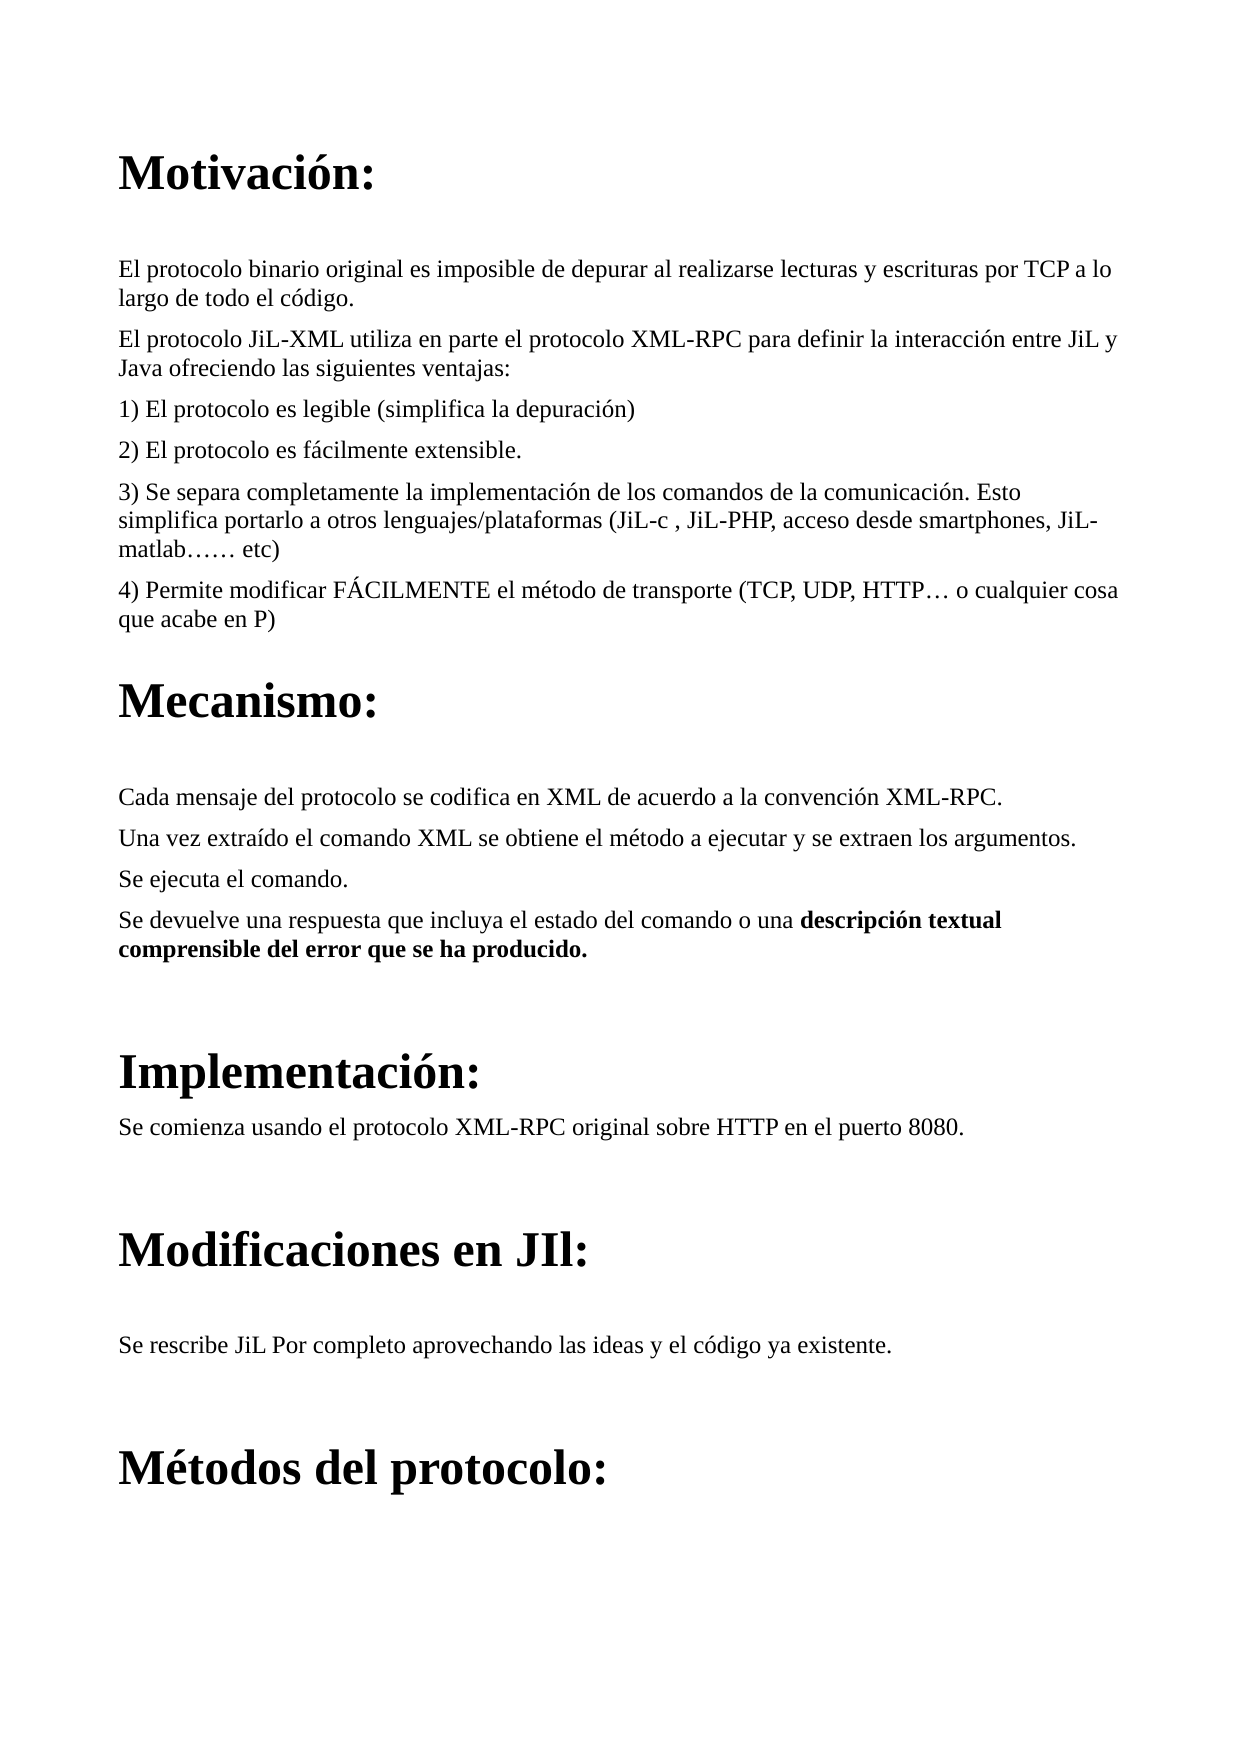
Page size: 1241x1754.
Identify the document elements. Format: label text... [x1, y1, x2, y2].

text 4) Permite modificar FÁCILMENTE el método de transporte (TCP, UDP, HTTP… o cualquier cosa que acabe en P) [118, 576, 1122, 633]
text 2) El protocolo es fácilmente extensible. [118, 436, 1122, 464]
text Cada mensaje del protocolo se codifica en XML de acuerdo a la convención XML-RPC. [118, 782, 1122, 811]
text 1) El protocolo es legible (simplifica la depuración) [118, 394, 1122, 423]
subtitle Modificaciones en JIl: [118, 1219, 1122, 1277]
text Se comienza usando el protocolo XML-RPC original sobre HTTP en el puerto 8080. [118, 1112, 1122, 1141]
text Se devuelve una respuesta que incluya el estado del comando o una descripción textual comprensible del error que se ha producido. [118, 906, 1122, 963]
text 3) Se separa completamente la implementación de los comandos de la comunicación. Esto simplifica portarlo a otros lenguajes/plataformas (JiL-c , JiL-PHP, acceso desde smartphones, JiL-matlab…… etc) [118, 477, 1122, 563]
subtitle Métodos del protocolo: [118, 1438, 1122, 1496]
text Se ejecuta el comando. [118, 864, 1122, 893]
text Se rescribe JiL Por completo aprovechando las ideas y el código ya existente. [118, 1331, 1122, 1359]
subtitle Mecanismo: [118, 671, 1122, 728]
subtitle Motivación: [118, 143, 1122, 201]
text El protocolo binario original es imposible de depurar al realizarse lecturas y escrituras por TCP a lo largo de todo el código. [118, 254, 1122, 312]
text Una vez extraído el comando XML se obtiene el método a ejecutar y se extraen los argumentos. [118, 823, 1122, 852]
subtitle Implementación: [118, 1042, 1122, 1099]
text El protocolo JiL-XML utiliza en parte el protocolo XML-RPC para definir la interacción entre JiL y Java ofreciendo las siguientes ventajas: [118, 324, 1122, 382]
